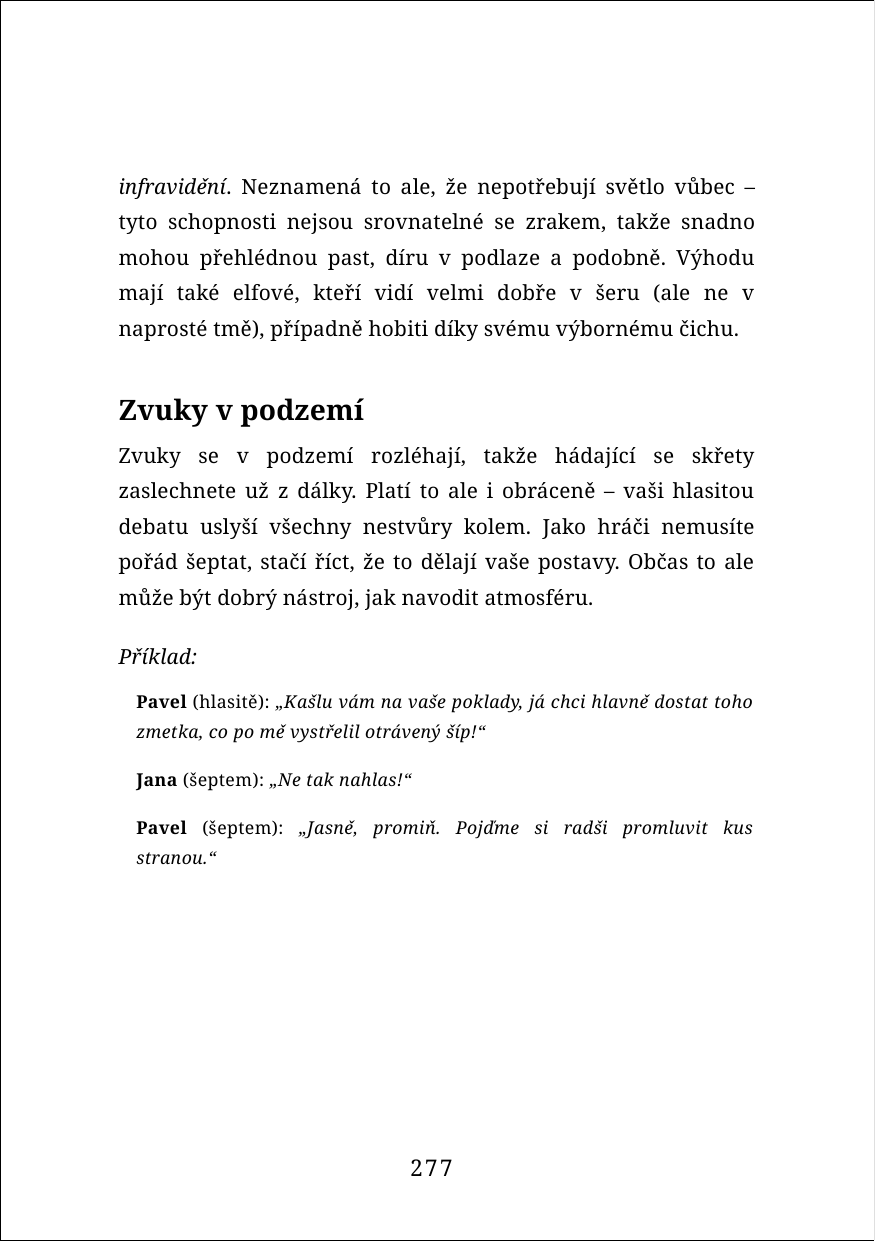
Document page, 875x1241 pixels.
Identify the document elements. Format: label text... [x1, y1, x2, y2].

subtitle Zvuky v podzemí [118, 391, 756, 429]
text infravidění. Neznamená to ale, že nepotřebují světlo vůbec – tyto schopnosti nejsou srovnatelné se zrakem, takže snadno mohou přehlédnou past, díru v podlaze a podobně. Výhodu mají také elfové, kteří vidí velmi dobře v šeru (ale ne v naprosté tmě), případně hobiti díky svému výbornému čichu. [118, 172, 756, 342]
text Jana (šeptem): „Ne tak nahlas!“ [136, 767, 756, 792]
text Pavel (šeptem): „Jasně, promiň. Pojďme si radši promluvit kus stranou.“ [136, 815, 756, 870]
text Pavel (hlasitě): „Kašlu vám na vaše poklady, já chci hlavně dostat toho zmetka, co po mě vystřelil otrávený šíp!“ [136, 689, 756, 744]
text Příklad: [118, 642, 756, 671]
text Zvuky se v podzemí rozléhají, takže hádající se skřety zaslechnete už z dálky. Platí to ale i obráceně – vaši hlasitou debatu uslyší všechny nestvůry kolem. Jako hráči nemusíte pořád šeptat, stačí říct, že to dělají vaše postavy. Občas to ale může být dobrý nástroj, jak navodit atmosféru. [118, 441, 756, 611]
